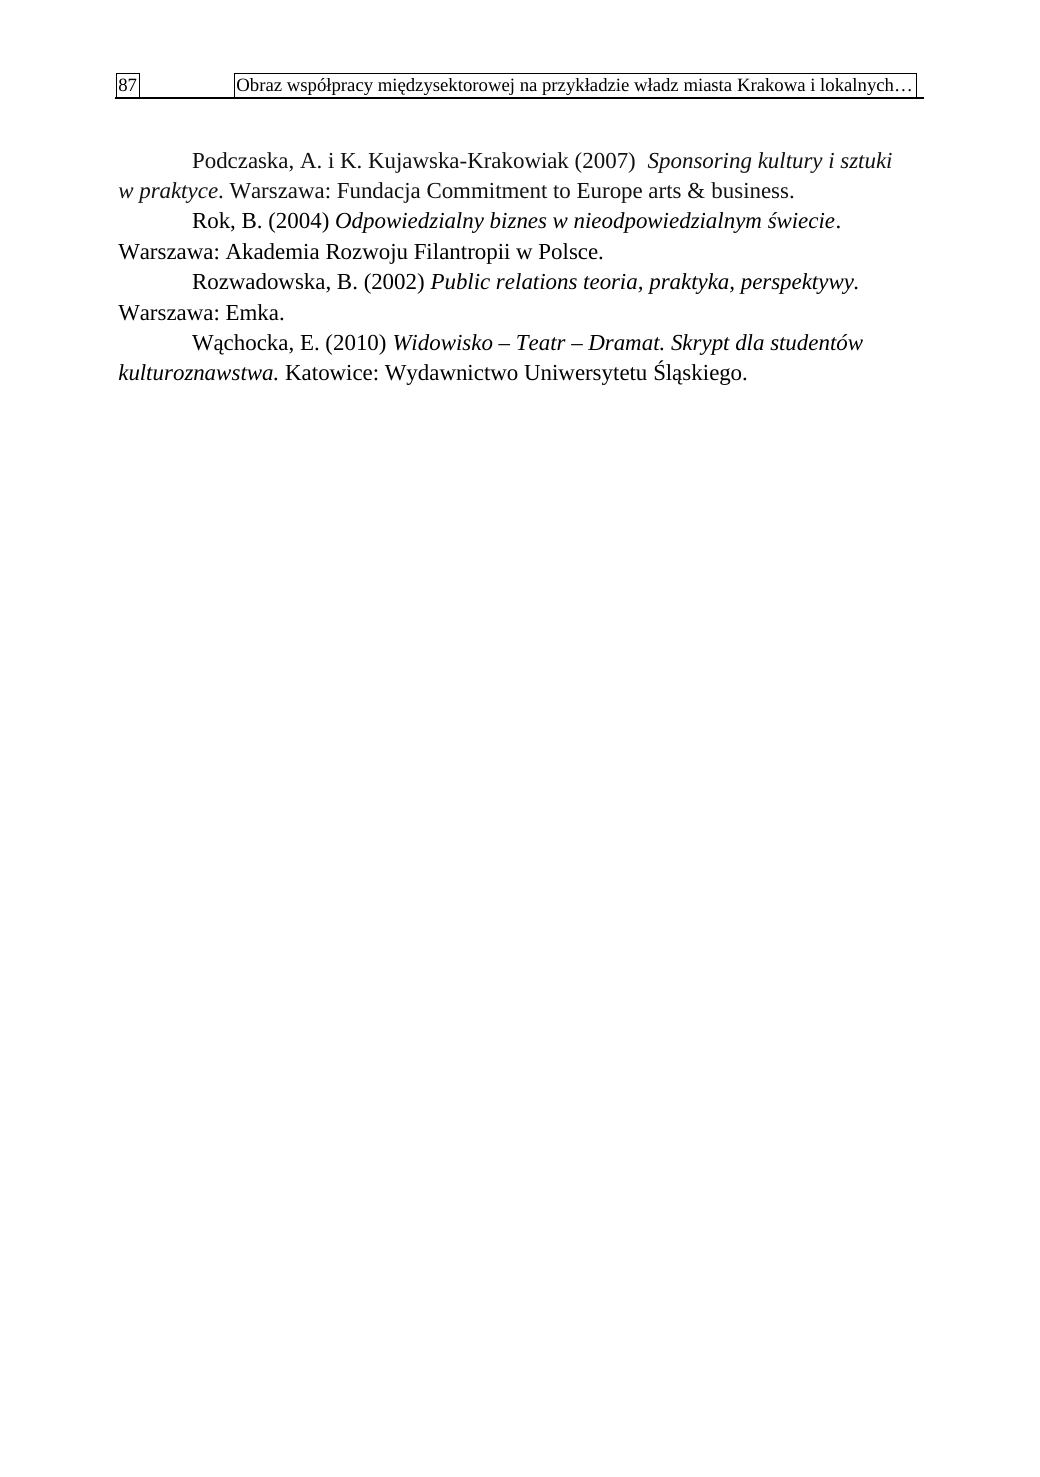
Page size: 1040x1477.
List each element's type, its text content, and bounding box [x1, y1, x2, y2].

text Podczaska, A. i K. Kujawska-Krakowiak (2007) Sponsoring kultury i sztuki w praktyce. Warszawa: Fundacja Commitment to Europe arts & business. [118, 147, 898, 204]
text Rok, B. (2004) Odpowiedzialny biznes w nieodpowiedzialnym świecie. [192, 208, 933, 234]
text Warszawa: Akademia Rozwoju Filantropii w Polsce. [118, 238, 933, 264]
text Warszawa: Emka. [118, 298, 933, 325]
text Rozwadowska, B. (2002) Public relations teoria, praktyka, perspektywy. [192, 268, 933, 294]
text Wąchocka, E. (2010) Widowisko – Teatr – Dramat. Skrypt dla studentów kulturoznawstwa. Katowice: Wydawnictwo Uniwersytetu Śląskiego. [118, 329, 933, 385]
